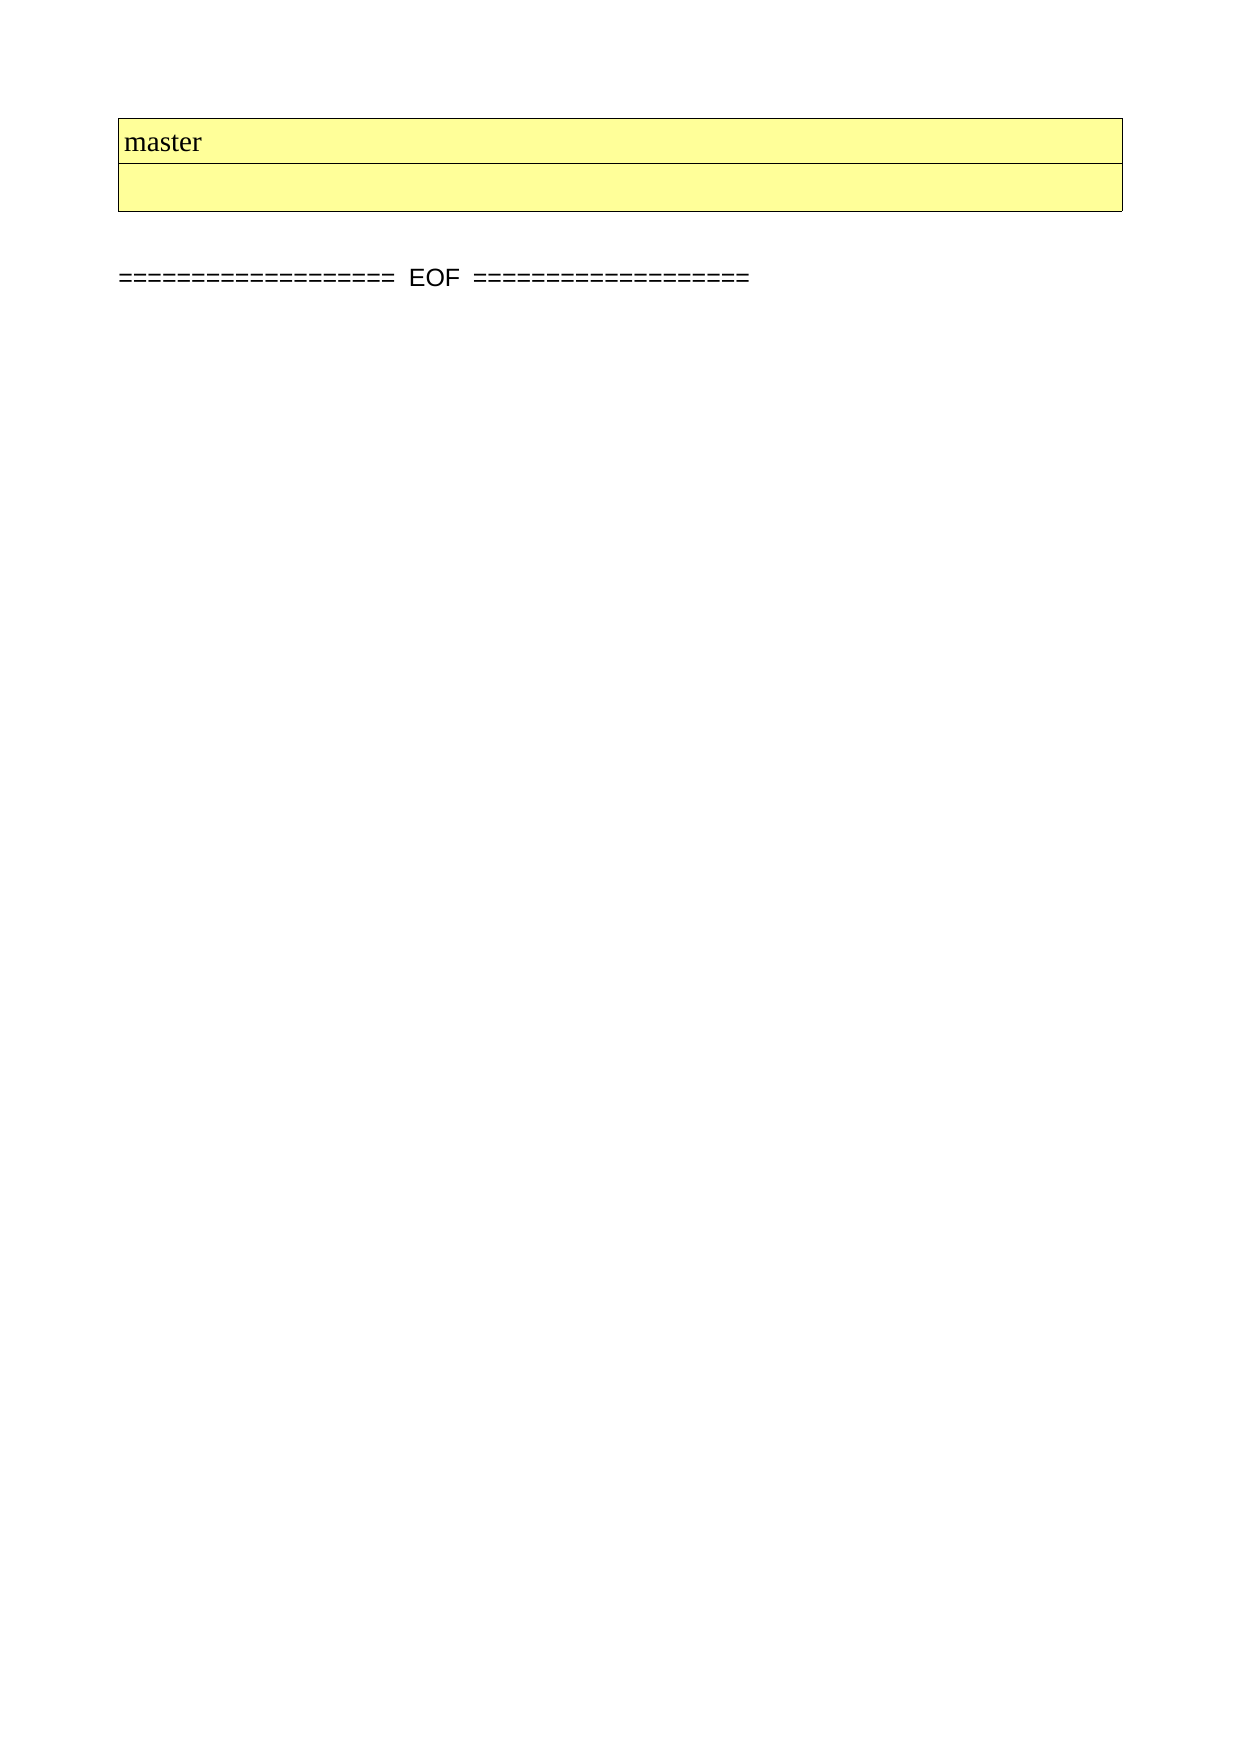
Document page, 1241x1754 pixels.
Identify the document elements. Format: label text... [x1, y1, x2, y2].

table_cell master [119, 119, 1122, 163]
table_cell [119, 164, 1122, 211]
text =================== EOF =================== [118, 262, 1122, 291]
